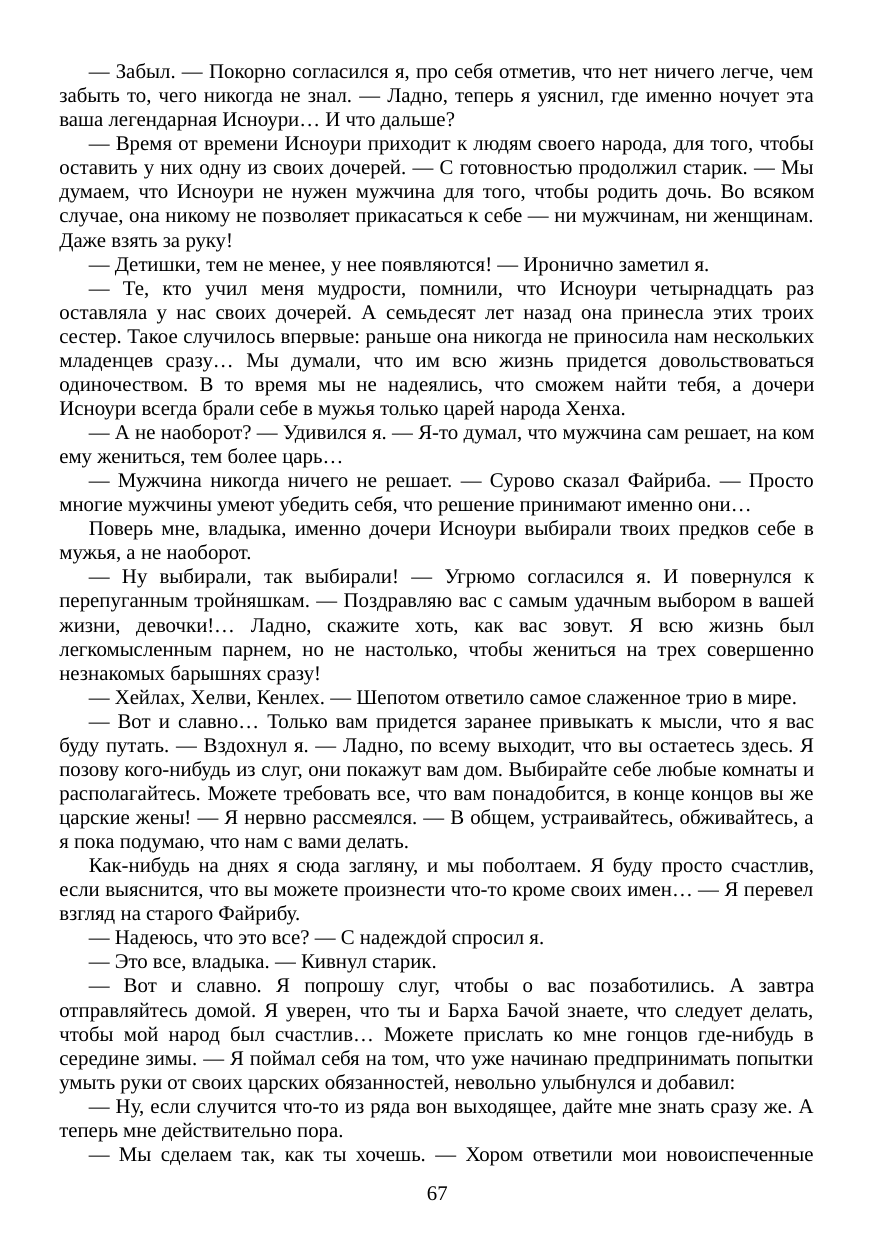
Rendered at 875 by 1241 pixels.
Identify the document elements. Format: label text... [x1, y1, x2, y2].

text — Время от времени Исноури приходит к людям своего народа, для того, чтобы оставить у них одну из своих дочерей. — С готовностью продолжил старик. — Мы думаем, что Исноури не нужен мужчина для того, чтобы родить дочь. Во всяком случае, она никому не позволяет прикасаться к себе — ни мужчинам, ни женщинам. Даже взять за руку! [59, 131, 815, 252]
text — Те, кто учил меня мудрости, помнили, что Исноури четырнадцать раз оставляла у нас своих дочерей. А семьдесят лет назад она принесла этих троих сестер. Такое случилось впервые: раньше она никогда не приносила нам нескольких младенцев сразу… Мы думали, что им всю жизнь придется довольствоваться одиночеством. В то время мы не надеялись, что сможем найти тебя, а дочери Исноури всегда брали себе в мужья только царей народа Хенха. [59, 276, 815, 420]
text — Надеюсь, что это все? — С надеждой спросил я. [59, 925, 815, 949]
text — Хейлах, Хелви, Кенлех. — Шепотом ответило самое слаженное трио в мире. [59, 685, 815, 709]
text — Вот и славно. Я попрошу слуг, чтобы о вас позаботились. А завтра отправляйтесь домой. Я уверен, что ты и Барха Бачой знаете, что следует делать, чтобы мой народ был счастлив… Можете прислать ко мне гонцов где-нибудь в середине зимы. — Я поймал себя на том, что уже начинаю предпринимать попытки умыть руки от своих царских обязанностей, невольно улыбнулся и добавил: [59, 973, 815, 1094]
text — Забыл. — Покорно согласился я, про себя отметив, что нет ничего легче, чем забыть то, чего никогда не знал. — Ладно, теперь я уяснил, где именно ночует эта ваша легендарная Исноури… И что дальше? [59, 59, 815, 131]
text — Мужчина никогда ничего не решает. — Сурово сказал Файриба. — Просто многие мужчины умеют убедить себя, что решение принимают именно они… [59, 468, 815, 516]
text — Вот и славно… Только вам придется заранее привыкать к мысли, что я вас буду путать. — Вздохнул я. — Ладно, по всему выходит, что вы остаетесь здесь. Я позову кого-нибудь из слуг, они покажут вам дом. Выбирайте себе любые комнаты и располагайтесь. Можете требовать все, что вам понадобится, в конце концов вы же царские жены! — Я нервно рассмеялся. — В общем, устраивайтесь, обживайтесь, а я пока подумаю, что нам с вами делать. [59, 709, 815, 853]
text — Мы сделаем так, как ты хочешь. — Хором ответили мои новоиспеченные [59, 1142, 815, 1166]
text — Ну выбирали, так выбирали! — Угрюмо согласился я. И повернулся к перепуганным тройняшкам. — Поздравляю вас с самым удачным выбором в вашей жизни, девочки!… Ладно, скажите хоть, как вас зовут. Я всю жизнь был легкомысленным парнем, но не настолько, чтобы жениться на трех совершенно незнакомых барышнях сразу! [59, 564, 815, 685]
text — Детишки, тем не менее, у нее появляются! — Иронично заметил я. [59, 252, 815, 276]
text — Ну, если случится что-то из ряда вон выходящее, дайте мне знать сразу же. А теперь мне действительно пора. [59, 1094, 815, 1142]
text — А не наоборот? — Удивился я. — Я-то думал, что мужчина сам решает, на ком ему жениться, тем более царь… [59, 420, 815, 468]
text — Это все, владыка. — Кивнул старик. [59, 949, 815, 973]
text Как-нибудь на днях я сюда загляну, и мы поболтаем. Я буду просто счастлив, если выяснится, что вы можете произнести что-то кроме своих имен… — Я перевел взгляд на старого Файрибу. [59, 853, 815, 925]
text Поверь мне, владыка, именно дочери Исноури выбирали твоих предков себе в мужья, а не наоборот. [59, 516, 815, 564]
